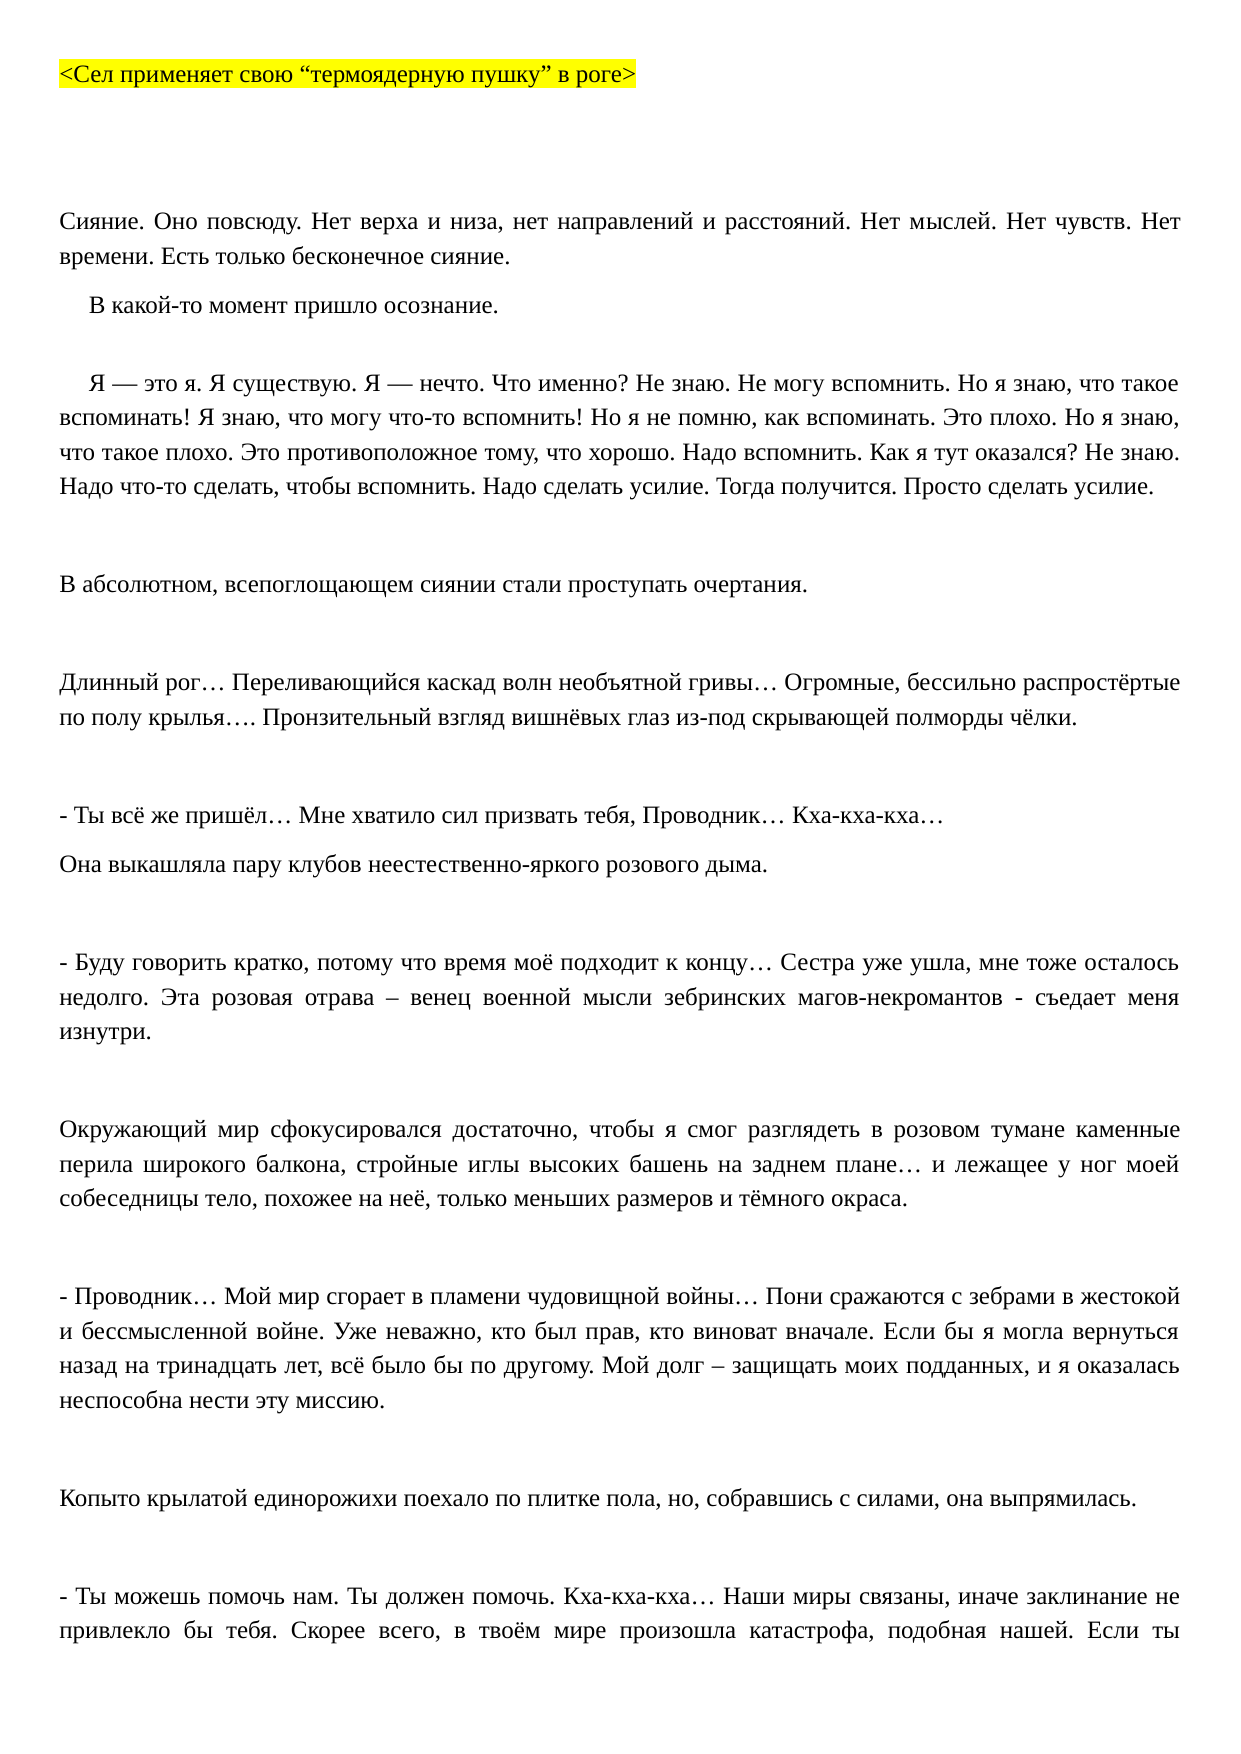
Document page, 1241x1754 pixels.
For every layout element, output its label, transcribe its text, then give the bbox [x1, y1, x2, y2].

text Она выкашляла пару клубов неестественно-яркого розового дыма. [59, 849, 1181, 878]
text - Ты всё же пришёл… Мне хватило сил призвать тебя, Проводник… Кха-кха-кха… [59, 800, 1181, 829]
text Окружающий мир сфокусировался достаточно, чтобы я смог разглядеть в розовом тумане каменные перила широкого балкона, стройные иглы высоких башень на заднем плане… и лежащее у ног моей собеседницы тело, похожее на неё, только меньших размеров и тёмного окраса. [59, 1114, 1181, 1212]
text <Сел применяет свою “термоядерную пушку” в роге> [59, 59, 1181, 88]
text Копыто крылатой единорожихи поехало по плитке пола, но, собравшись с силами, она выпрямилась. [59, 1483, 1181, 1512]
text - Проводник… Мой мир сгорает в пламени чудовищной войны… Пони сражаются с зебрами в жестокой и бессмысленной войне. Уже неважно, кто был прав, кто виноват вначале. Если бы я могла вернуться назад на тринадцать лет, всё было бы по другому. Мой долг – защищать моих подданных, и я оказалась неспособна нести эту миссию. [59, 1281, 1181, 1413]
text Я — это я. Я существую. Я — нечто. Что именно? Не знаю. Не могу вспомнить. Но я знаю, что такое вспоминать! Я знаю, что могу что-то вспомнить! Но я не помню, как вспоминать. Это плохо. Но я знаю, что такое плохо. Это противоположное тому, что хорошо. Надо вспомнить. Как я тут оказался? Не знаю. Надо что-то сделать, чтобы вспомнить. Надо сделать усилие. Тогда получится. Просто сделать усилие. [59, 368, 1181, 500]
text В абсолютном, всепоглощающем сиянии стали проступать очертания. [59, 569, 1181, 598]
text Длинный рог… Переливающийся каскад волн необъятной гривы… Огромные, бессильно распростёртые по полу крылья…. Пронзительный взгляд вишнёвых глаз из-под скрывающей полморды чёлки. [59, 667, 1181, 731]
text Сияние. Оно повсюду. Нет верха и низа, нет направлений и расстояний. Нет мыслей. Нет чувств. Нет времени. Есть только бесконечное сияние. [59, 206, 1181, 269]
text - Ты можешь помочь нам. Ты должен помочь. Кха-кха-кха… Наши миры связаны, иначе заклинание не привлекло бы тебя. Скорее всего, в твоём мире произошла катастрофа, подобная нашей. Если ты [59, 1581, 1181, 1644]
text В какой-то момент пришло осознание. [59, 290, 1181, 318]
text - Буду говорить кратко, потому что время моё подходит к концу… Сестра уже ушла, мне тоже осталось недолго. Эта розовая отрава – венец военной мысли зебринских магов-некромантов - съедает меня изнутри. [59, 947, 1181, 1045]
